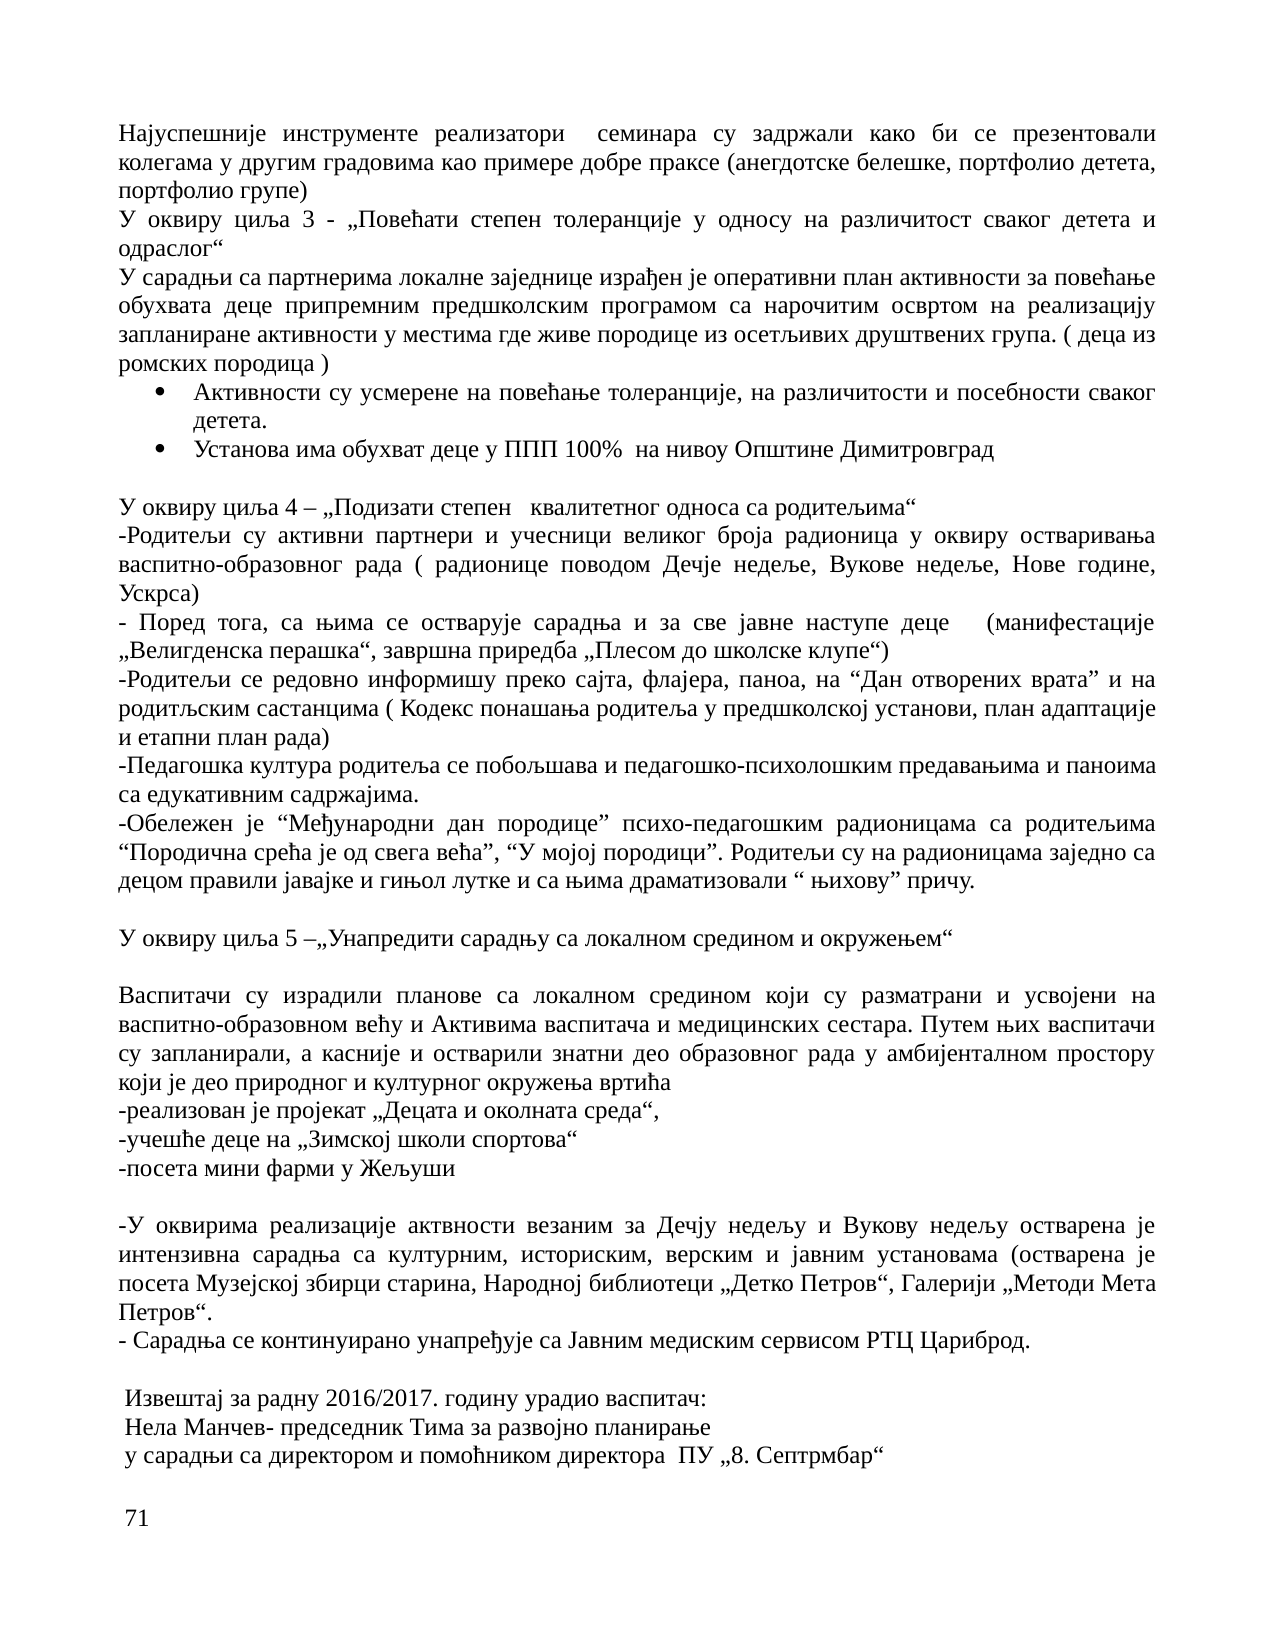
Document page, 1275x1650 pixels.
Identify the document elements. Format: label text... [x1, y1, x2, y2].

text - Сарадња се континуирано унапређује са Јавним медиским сервисом РТЦ Цариброд. [118, 1326, 1157, 1354]
text -Родитељи се редовно информишу преко сајта, флајера, паноа, на “Дан отворених врата” и на родитљским састанцима ( Кодекс понашања родитеља у предшколској установи, план адаптације и етапни план рада) [118, 664, 1157, 751]
text Извештај за радну 2016/2017. годину урадио васпитач: [118, 1383, 1157, 1412]
text -Обележен је “Међународни дан породице” психо-педагошким радионицама са родитељима “Породична срећа је од свега већа”, “У мојој породици”. Родитељи су на радионицама заједно са децом правили јавајке и гињол лутке и са њима драматизовали “ њихову” причу. [118, 808, 1157, 894]
text -посета мини фарми у Жељуши [118, 1153, 1157, 1182]
text Васпитачи су израдили планове са локалном средином који су разматрани и усвојени на васпитно-образовном већу и Активима васпитача и медицинских сестара. Путем њих васпитачи су запланирали, а касније и остварили знатни део образовног рада у амбијенталном простору који је део природног и културног окружења вртића [118, 981, 1157, 1096]
text У оквиру циља 4 – „Подизати степен квалитетног односа са родитељима“ [118, 492, 1157, 521]
list Активности су усмерене на повећање толеранције, на различитости и посебности сваког детета. [156, 377, 1157, 434]
text -Родитељи су активни партнери и учесници великог броја радионица у оквиру остваривања васпитно-образовног рада ( радионице поводом Дечје недеље, Вукове недеље, Нове године, Ускрса) [118, 521, 1157, 607]
text У сарадњи са партнерима локалне заједнице израђен је оперативни план активности за повећање обухвата деце припремним предшколским програмом са нарочитим освртом на реализацију запланиране активности у местима где живе породице из осетљивих друштвених група. ( деца из ромских породица ) [118, 262, 1157, 377]
list Установа има обухват деце у ППП 100% на нивоу Општине Димитровград [156, 434, 1157, 463]
text -учешће деце на „Зимској школи спортова“ [118, 1124, 1157, 1153]
text -У оквирима реализације актвности везаним за Дечју недељу и Вукову недељу остварена је интензивна сарадња са културним, историским, верским и јавним установама (остварена је посета Музејској збирци старина, Народној библиотеци „Детко Петров“, Галерији „Методи Мета Петров“. [118, 1211, 1157, 1326]
text - Поред тога, са њима се остварује сарадња и за све јавне наступе деце (манифестације „Велигденска перашка“, завршна приредба „Плесом до школске клупе“) [118, 607, 1157, 664]
text Нела Манчев- председник Тима за развојно планирање [118, 1412, 1157, 1441]
text -Педагошка култура родитеља се побољшава и педагошко-психолошким предавањима и паноима са едукативним садржајима. [118, 751, 1157, 808]
text У оквиру циља 3 - „Повећати степен толеранције у односу на различитост сваког детета и одраслог“ [118, 204, 1157, 262]
text У оквиру циља 5 –„Унапредити сарадњу са локалном средином и окружењем“ [118, 923, 1157, 952]
text Најуспешније инструменте реализатори семинара су задржали како би се презентовали колегама у другим градовима као примере добре праксе (анегдотске белешке, портфолио детета, портфолио групе) [118, 118, 1157, 204]
text -реализован је пројекат „Децата и околната среда“, [118, 1096, 1157, 1124]
text у сарадњи са директором и помоћником директора ПУ „8. Септрмбар“ [118, 1441, 1157, 1469]
